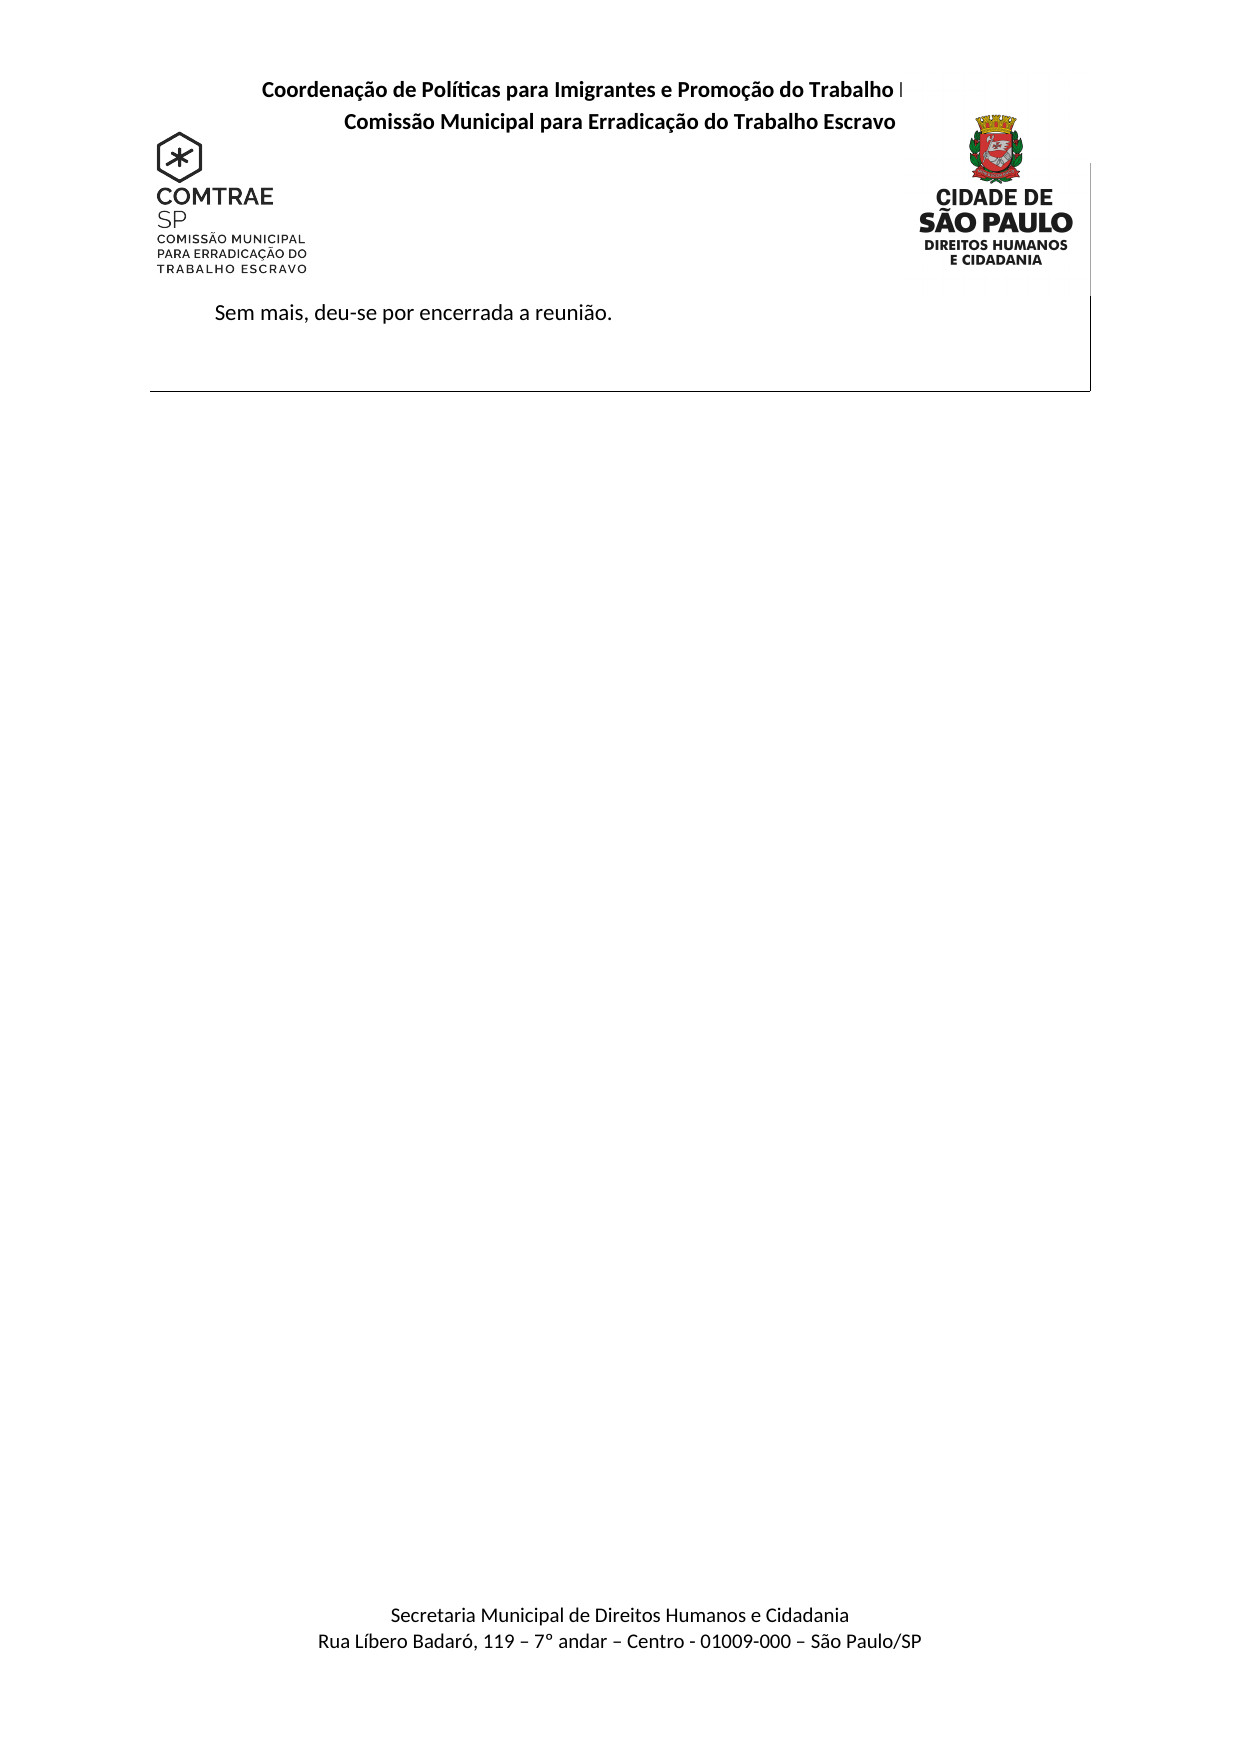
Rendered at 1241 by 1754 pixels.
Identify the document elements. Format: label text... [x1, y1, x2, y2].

text Sem mais, deu-se por encerrada a reunião. [150, 163, 1090, 391]
